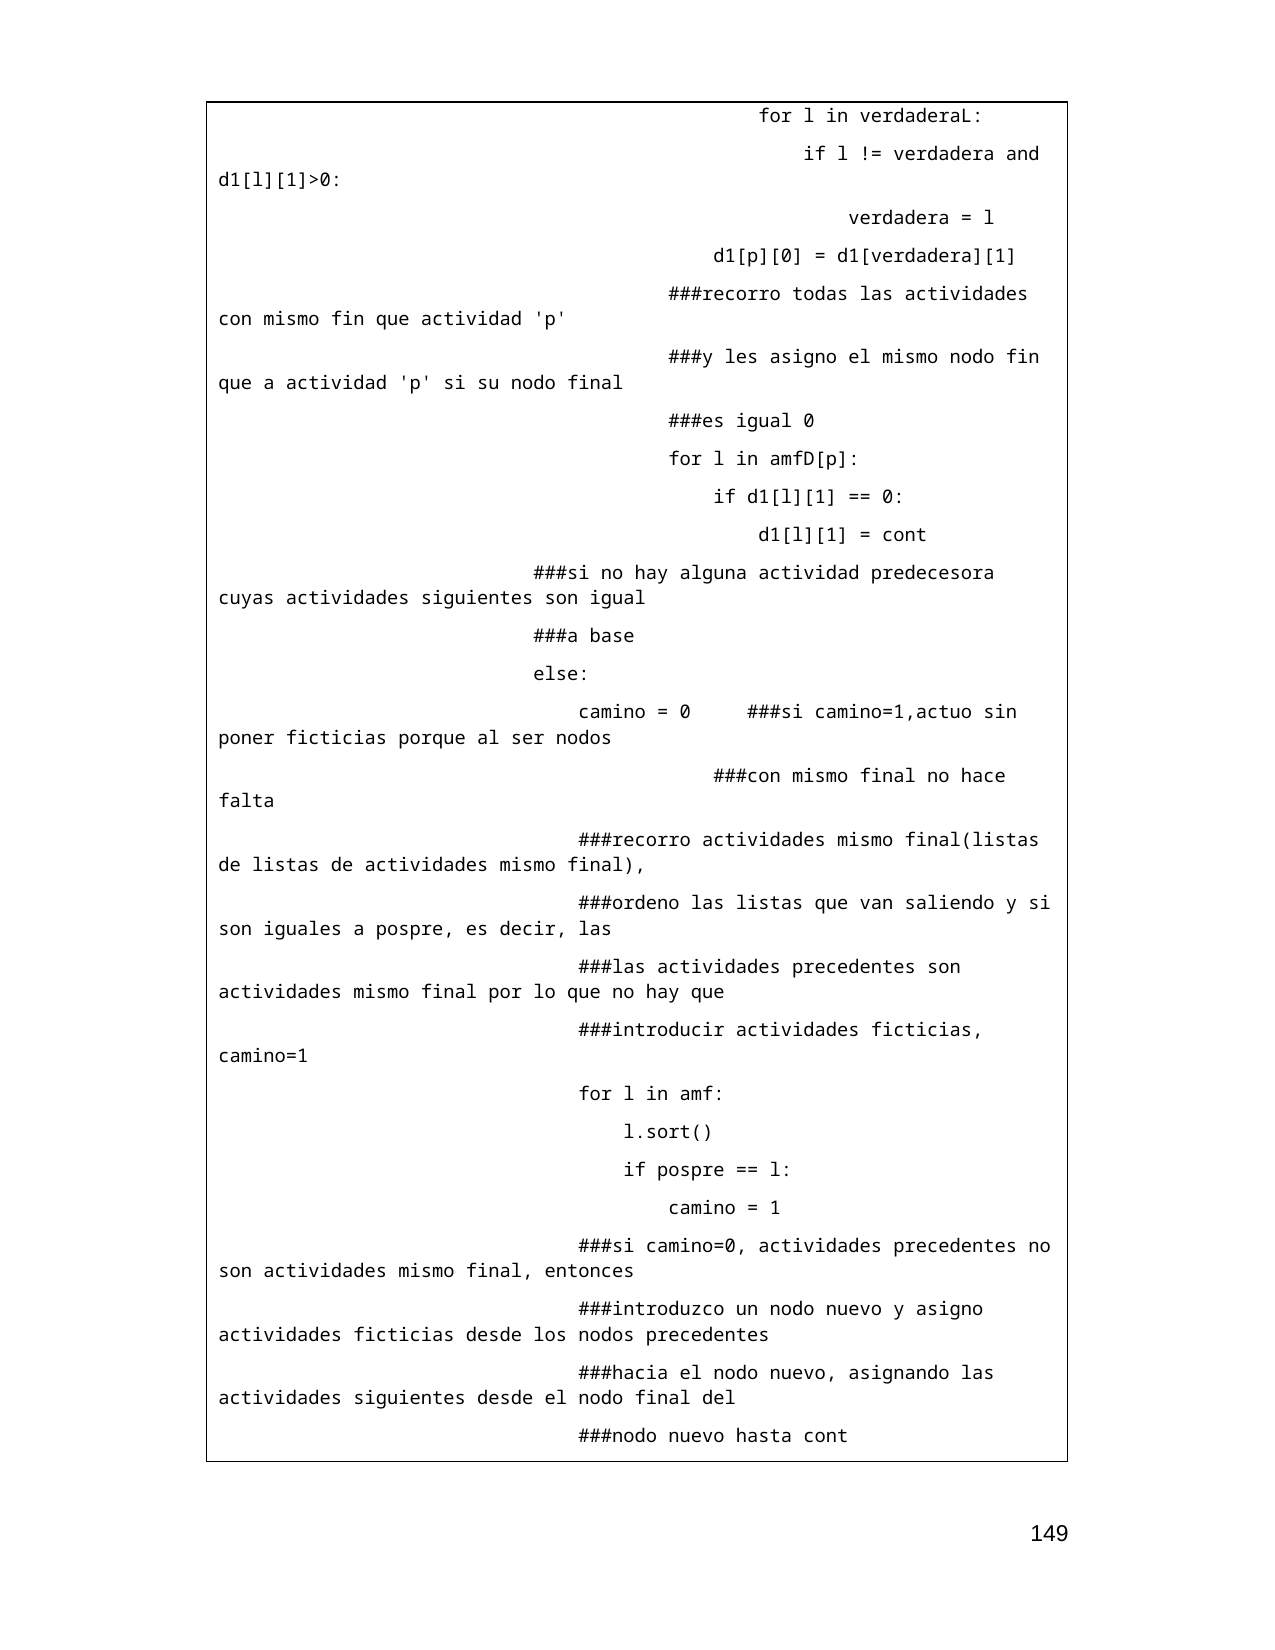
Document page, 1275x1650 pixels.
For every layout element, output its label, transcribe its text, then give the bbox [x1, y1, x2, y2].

table_header for l in verdaderaL: if l != verdadera and d1[l][1]>0: verdadera = l d1[p][0] = d1[verdadera][1] ###recorro todas las actividades con mismo fin que actividad 'p' ###y les asigno el mismo nodo fin que a actividad 'p' si su nodo final ###es igual 0 for l in amfD[p]: if d1[l][1] == 0: d1[l][1] = cont ###si no hay alguna actividad predecesora cuyas actividades siguientes son igual ###a base else: camino = 0 ###si camino=1,actuo sin poner ficticias porque al ser nodos ###con mismo final no hace falta ###recorro actividades mismo final(listas de listas de actividades mismo final), ###ordeno las listas que van saliendo y si son iguales a pospre, es decir, las ###las actividades precedentes son actividades mismo final por lo que no hay que ###introducir actividades ficticias, camino=1 for l in amf: l.sort() if pospre == l: camino = 1 ###si camino=0, actividades precedentes no son actividades mismo final, entonces ###introduzco un nodo nuevo y asigno actividades ficticias desde los nodos precedentes ###hacia el nodo nuevo, asignando las actividades siguientes desde el nodo final del ###nodo nuevo hasta cont [207, 103, 1067, 1461]
